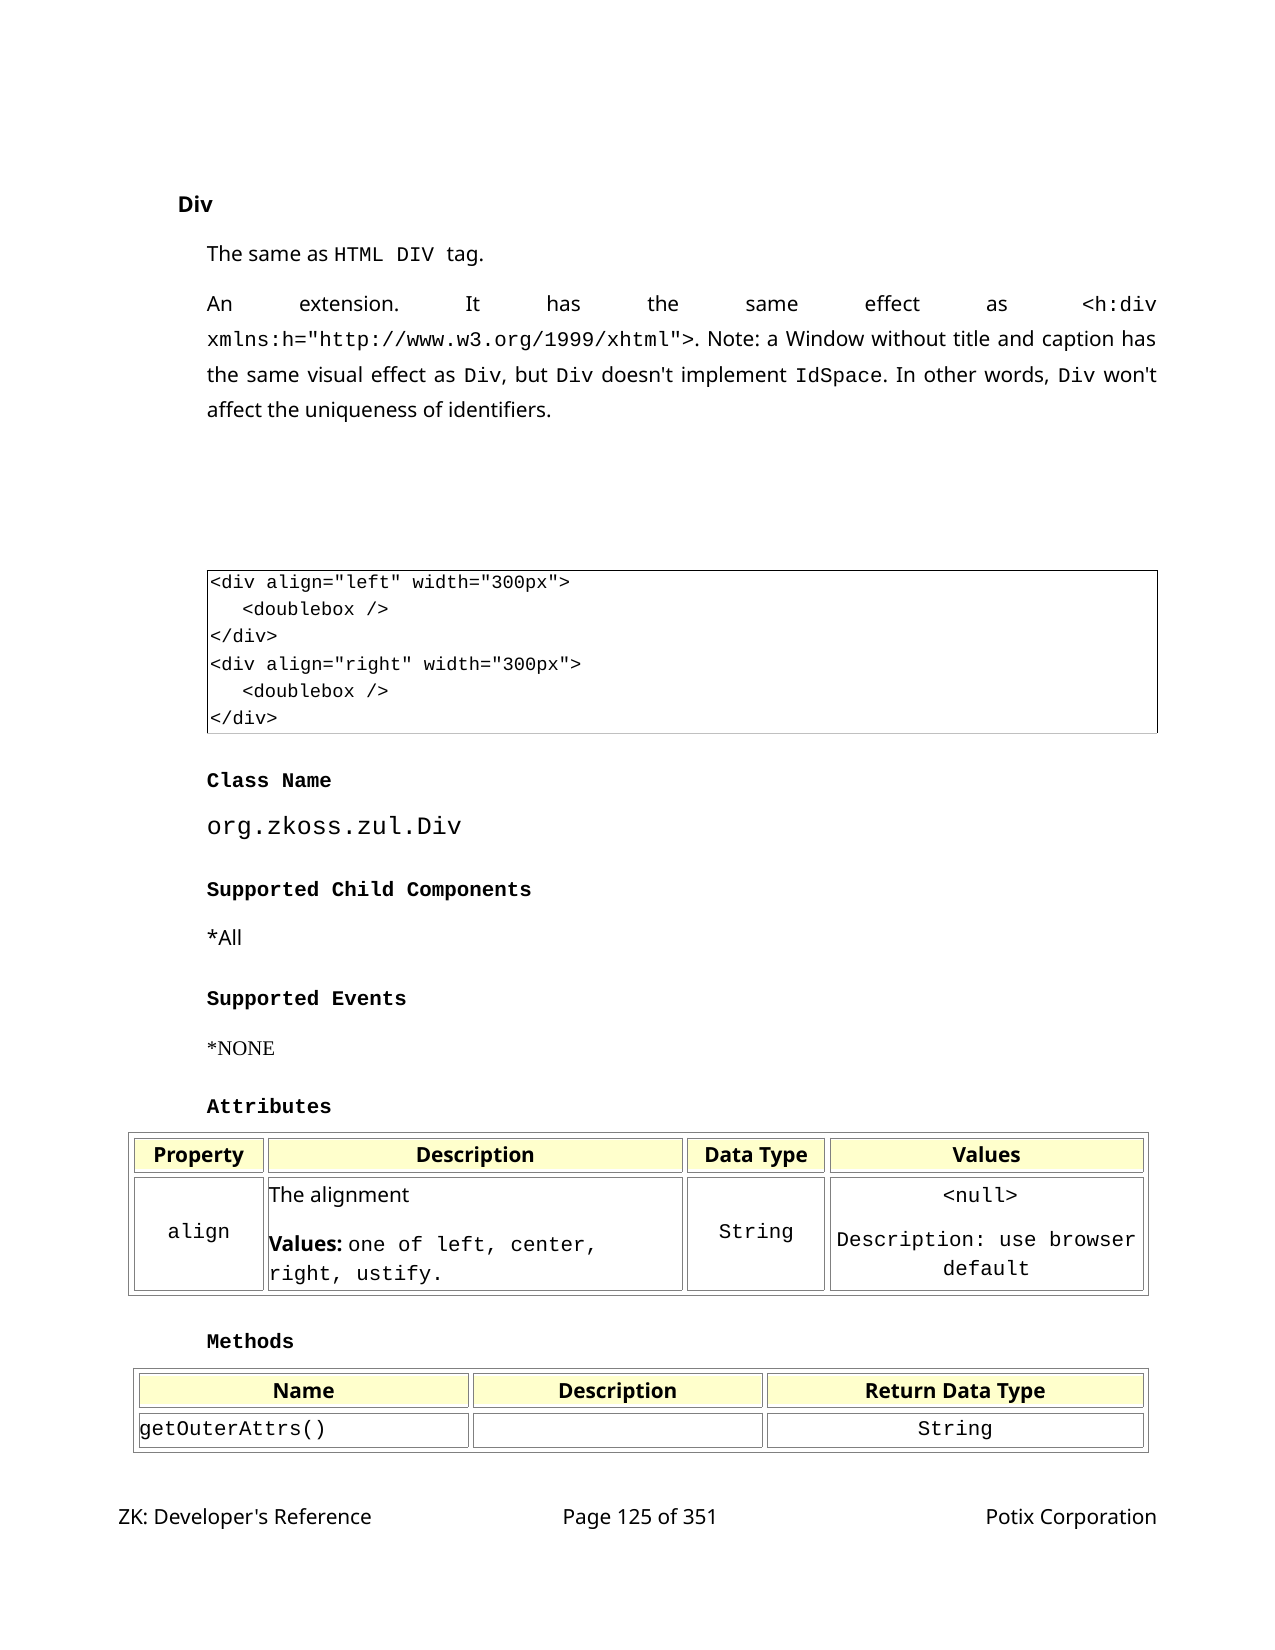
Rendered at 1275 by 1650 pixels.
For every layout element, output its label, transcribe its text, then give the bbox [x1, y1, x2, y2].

text org.zkoss.zul.Div [207, 814, 1157, 842]
table_header Description [471, 1369, 764, 1407]
table_header Return Data Type [764, 1369, 1146, 1407]
subtitle Supported Child Components [207, 879, 1157, 902]
table_cell String [685, 1172, 827, 1289]
text </div> [208, 706, 1157, 733]
table_header Name [136, 1369, 471, 1407]
text *NONE [207, 1036, 1157, 1059]
subtitle Supported Events [207, 988, 1157, 1011]
table_header Data Type [685, 1133, 827, 1172]
subtitle Methods [207, 1332, 1157, 1355]
text *All [207, 923, 1157, 951]
table_cell <null> Description: use browser default [827, 1172, 1146, 1289]
table_cell [471, 1407, 764, 1447]
table_header Values [827, 1133, 1146, 1172]
table_cell String [764, 1407, 1146, 1447]
text The same as HTML DIV tag. [207, 239, 1157, 268]
text An extension. It has the same effect as <h:div xmlns:h="http://www.w3.org/1999/xhtml">. Note: a Window without title and caption has the same visual effect as Div, but Div doesn't implement IdSpace. In other words, Div won't affect the uniqueness of identifiers. [207, 289, 1157, 423]
table_cell getOuterAttrs() [136, 1407, 471, 1447]
subtitle Div [177, 189, 1157, 219]
subtitle Class Name [207, 770, 1157, 793]
text </div> [208, 624, 1157, 648]
table_cell The alignment Values: one of left, center, right, ustify. [266, 1172, 685, 1289]
text <div align="left" width="300px"> [208, 571, 1157, 594]
text <div align="right" width="300px"> [208, 651, 1157, 676]
text <doublebox /> [208, 679, 1157, 703]
table_header Description [266, 1133, 685, 1172]
text <doublebox /> [208, 597, 1157, 621]
table_header Property [131, 1133, 266, 1172]
subtitle Attributes [207, 1096, 1157, 1120]
table_cell align [131, 1172, 266, 1289]
table_cell [474, 1414, 762, 1447]
